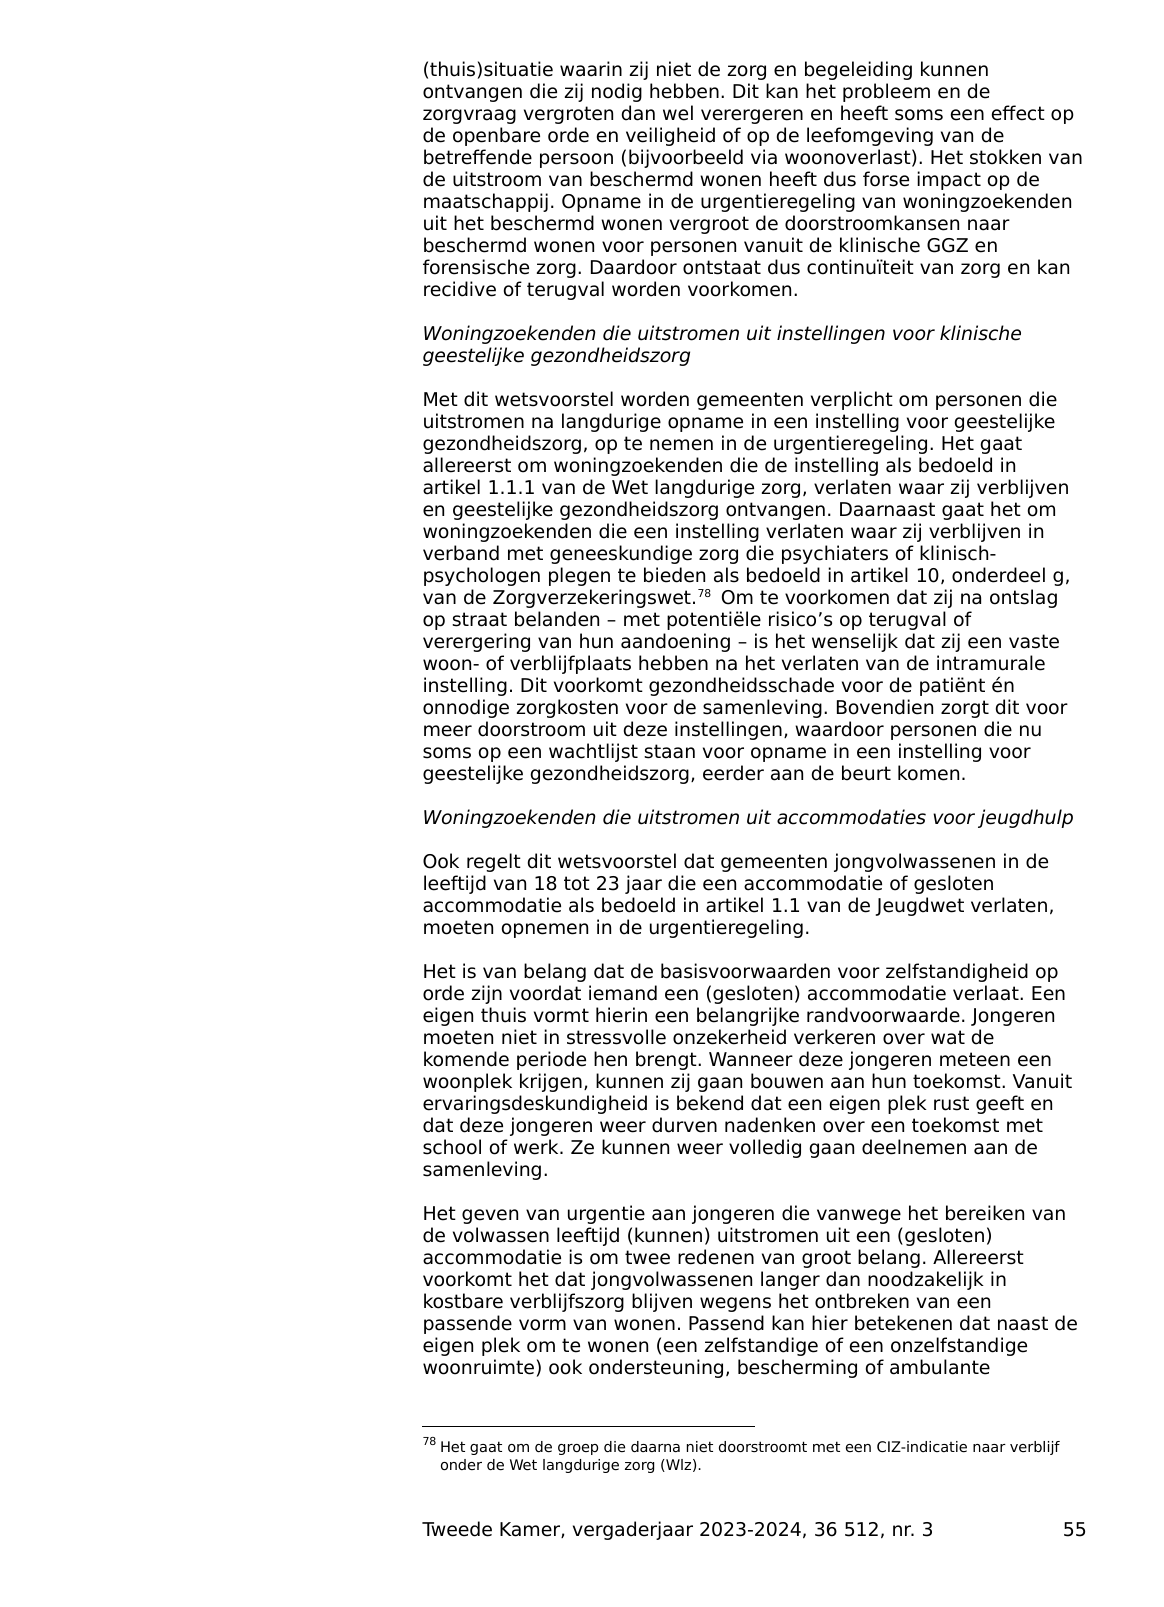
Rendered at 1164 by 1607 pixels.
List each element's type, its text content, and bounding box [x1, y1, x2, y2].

text Het geven van urgentie aan jongeren die vanwege het bereiken van de volwassen leeftijd (kunnen) uitstromen uit een (gesloten) accommodatie is om twee redenen van groot belang. Allereerst voorkomt het dat jongvolwassenen langer dan noodzakelijk in kostbare verblijfszorg blijven wegens het ontbreken van een passende vorm van wonen. Passend kan hier betekenen dat naast de eigen plek om te wonen (een zelfstandige of een onzelfstandige woonruimte) ook ondersteuning, bescherming of ambulante [422, 1203, 1087, 1379]
text (thuis)situatie waarin zij niet de zorg en begeleiding kunnen ontvangen die zij nodig hebben. Dit kan het probleem en de zorgvraag vergroten dan wel verergeren en heeft soms een effect op de openbare orde en veiligheid of op de leefomgeving van de betreffende persoon (bijvoorbeeld via woonoverlast). Het stokken van de uitstroom van beschermd wonen heeft dus forse impact op de maatschappij. Opname in de urgentieregeling van woningzoekenden uit het beschermd wonen vergroot de doorstroomkansen naar beschermd wonen voor personen vanuit de klinische GGZ en forensische zorg. Daardoor ontstaat dus continuïteit van zorg en kan recidive of terugval worden voorkomen. [422, 59, 1087, 301]
subtitle Woningzoekenden die uitstromen uit instellingen voor klinische geestelijke gezondheidszorg [422, 323, 1087, 367]
text Ook regelt dit wetsvoorstel dat gemeenten jongvolwassenen in de leeftijd van 18 tot 23 jaar die een accommodatie of gesloten accommodatie als bedoeld in artikel 1.1 van de Jeugdwet verlaten, moeten opnemen in de urgentieregeling. [422, 851, 1087, 939]
subtitle Woningzoekenden die uitstromen uit accommodaties voor jeugdhulp [422, 807, 1087, 829]
text Met dit wetsvoorstel worden gemeenten verplicht om personen die uitstromen na langdurige opname in een instelling voor geestelijke gezondheidszorg, op te nemen in de urgentieregeling. Het gaat allereerst om woningzoekenden die de instelling als bedoeld in artikel 1.1.1 van de Wet langdurige zorg, verlaten waar zij verblijven en geestelijke gezondheidszorg ontvangen. Daarnaast gaat het om woningzoekenden die een instelling verlaten waar zij verblijven in verband met geneeskundige zorg die psychiaters of klinisch-psychologen plegen te bieden als bedoeld in artikel 10, onderdeel g, van de Zorgverzekeringswet. Om te voorkomen dat zij na ontslag op straat belanden – met potentiële risico’s op terugval of verergering van hun aandoening – is het wenselijk dat zij een vaste woon- of verblijfplaats hebben na het verlaten van de intramurale instelling. Dit voorkomt gezondheidsschade voor de patiënt én onnodige zorgkosten voor de samenleving. Bovendien zorgt dit voor meer doorstroom uit deze instellingen, waardoor personen die nu soms op een wachtlijst staan voor opname in een instelling voor geestelijke gezondheidszorg, eerder aan de beurt komen. [422, 389, 1087, 785]
text Het gaat om de groep die daarna niet doorstroomt met een CIZ-indicatie naar verblijf onder de Wet langdurige zorg (Wlz). [422, 1435, 1087, 1474]
text Het is van belang dat de basisvoorwaarden voor zelfstandigheid op orde zijn voordat iemand een (gesloten) accommodatie verlaat. Een eigen thuis vormt hierin een belangrijke randvoorwaarde. Jongeren moeten niet in stressvolle onzekerheid verkeren over wat de komende periode hen brengt. Wanneer deze jongeren meteen een woonplek krijgen, kunnen zij gaan bouwen aan hun toekomst. Vanuit ervaringsdeskundigheid is bekend dat een eigen plek rust geeft en dat deze jongeren weer durven nadenken over een toekomst met school of werk. Ze kunnen weer volledig gaan deelnemen aan de samenleving. [422, 961, 1087, 1181]
